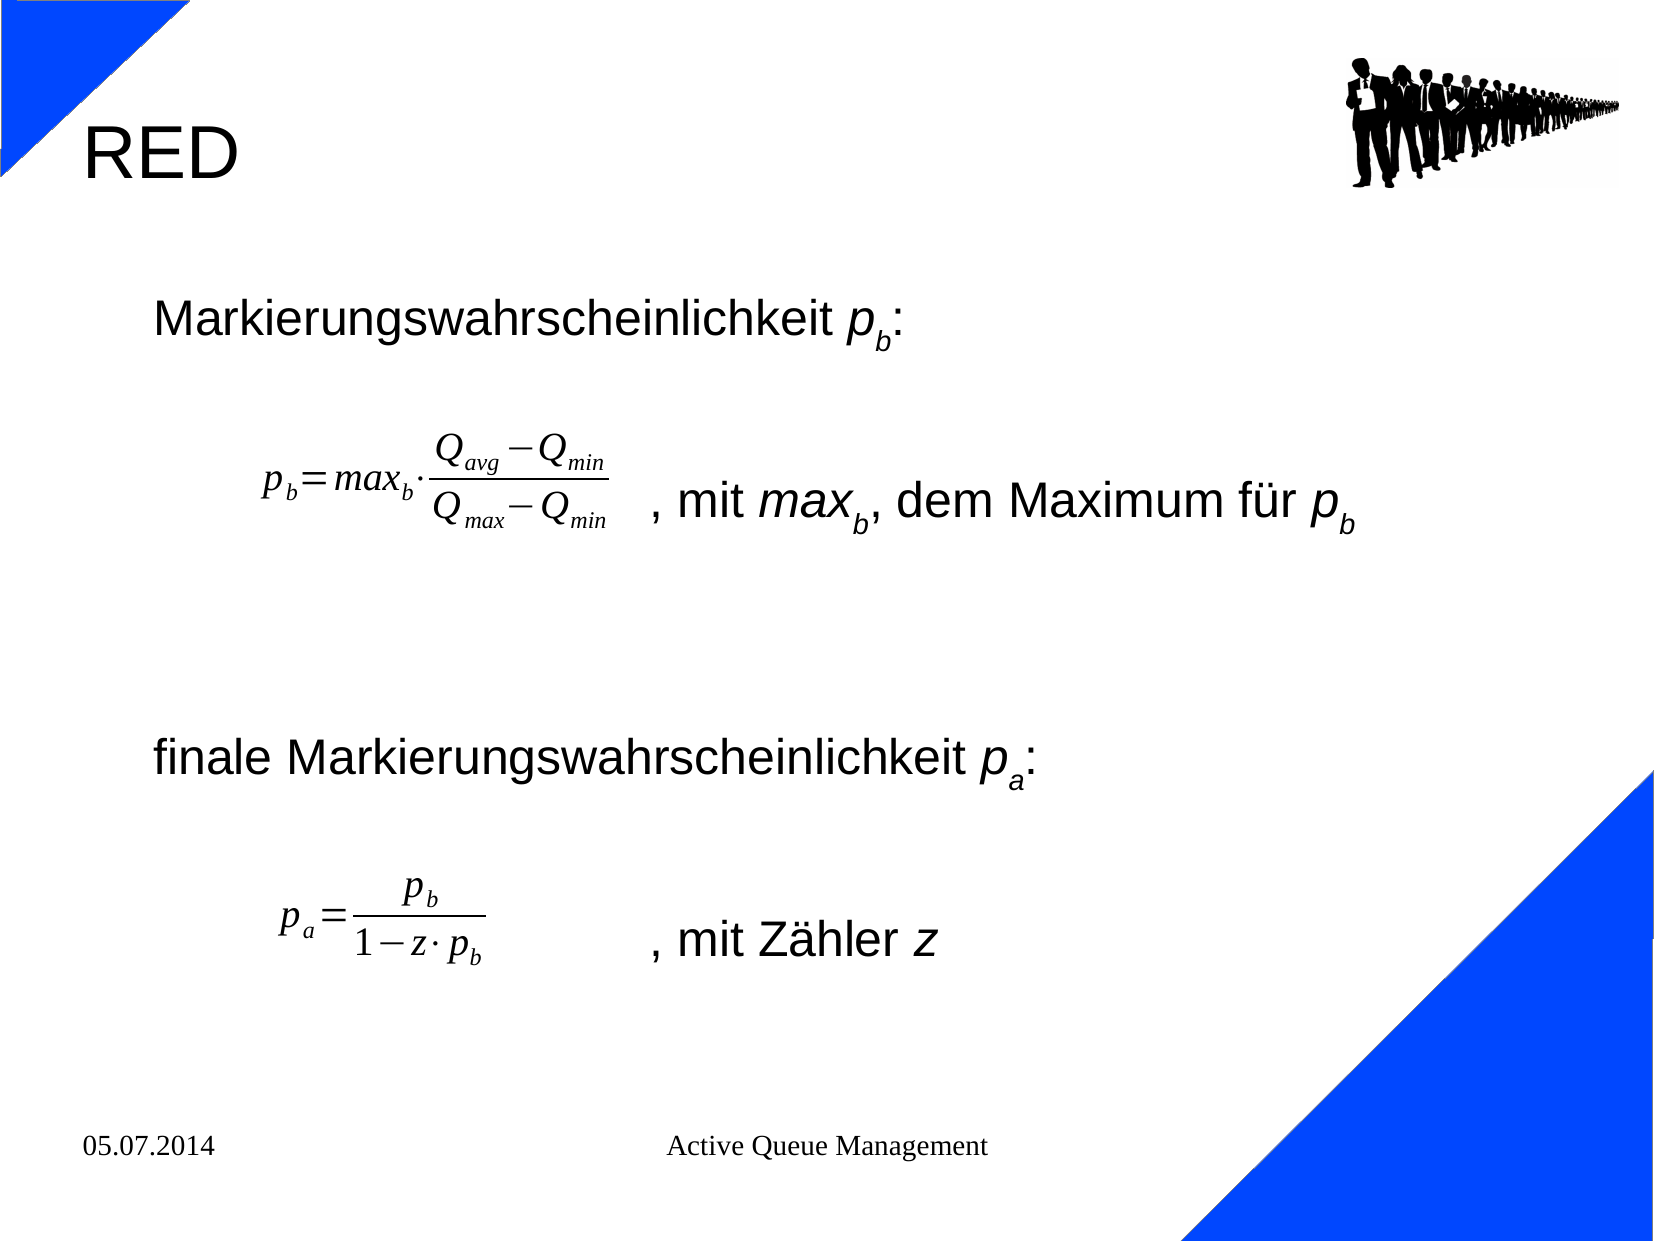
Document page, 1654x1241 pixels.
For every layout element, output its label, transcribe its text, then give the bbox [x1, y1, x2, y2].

text_box [0, 0, 190, 177]
chart [248, 425, 621, 535]
text_box [1180, 770, 1654, 1241]
picture [1346, 58, 1619, 188]
chart [265, 862, 497, 973]
title RED [82, 49, 1571, 257]
list Markierungswahrscheinlichkeit pb: , mit maxb, dem Maximum für pb finale Markierungswahrscheinlichkeit pa: , mit Zähler z [82, 290, 1571, 1109]
